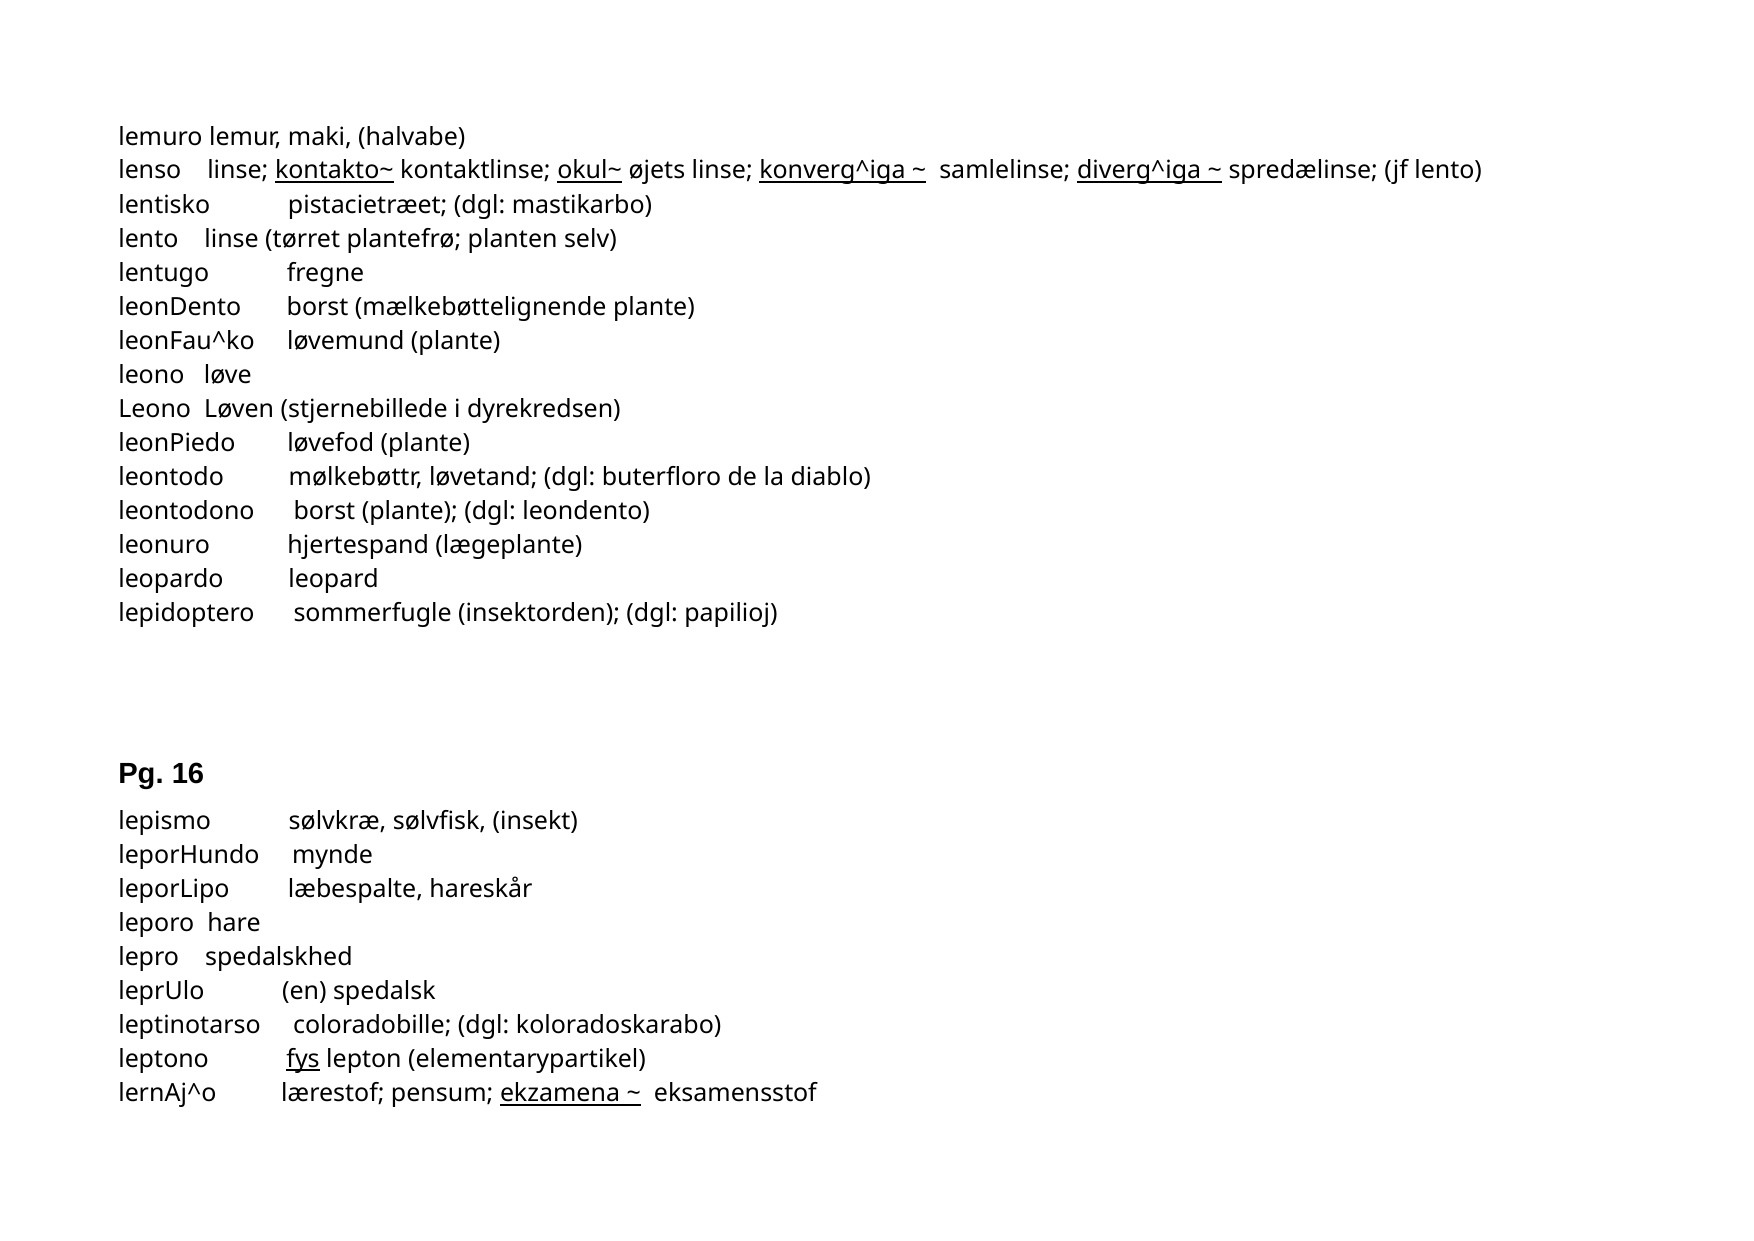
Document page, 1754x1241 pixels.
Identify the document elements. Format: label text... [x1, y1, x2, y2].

text leptono fys lepton (elementarypartikel) [118, 1041, 1636, 1075]
text leporHundo mynde [118, 836, 1636, 870]
table_header lemuro lemur, maki, (halvabe) lenso linse; kontakto~ kontaktlinse; okul~ øjets linse; konverg^iga ~ samlelinse; diverg^iga ~ spredælinse; (jf lento) lentisko pistacietræet; (dgl: mastikarbo) lento linse (tørret plantefrø; planten selv) lentugo fregne leonDento borst (mælkebøttelignende plante) leonFau^ko løvemund (plante) leono løve Leono Løven (stjernebillede i dyrekredsen) leonPiedo løvefod (plante) leontodo mølkebøttr, løvetand; (dgl: buterfloro de la diablo) leontodono borst (plante); (dgl: leondento) leonuro hjertespand (lægeplante) leopardo leopard lepidoptero sommerfugle (insektorden); (dgl: papilioj) [118, 118, 1636, 629]
text leporLipo læbespalte, hareskår [118, 870, 1636, 904]
text leptinotarso coloradobille; (dgl: koloradoskarabo) [118, 1007, 1636, 1041]
subtitle Pg. 16 [118, 756, 1636, 790]
text lepro spedalskhed [118, 938, 1636, 973]
text leprUlo (en) spedalsk [118, 973, 1636, 1007]
text lepismo sølvkræ, sølvfisk, (insekt) [118, 802, 1636, 836]
text lernAj^o lærestof; pensum; ekzamena ~ eksamensstof [118, 1075, 1636, 1109]
table_cell [118, 629, 1636, 663]
text leporo hare [118, 904, 1636, 938]
